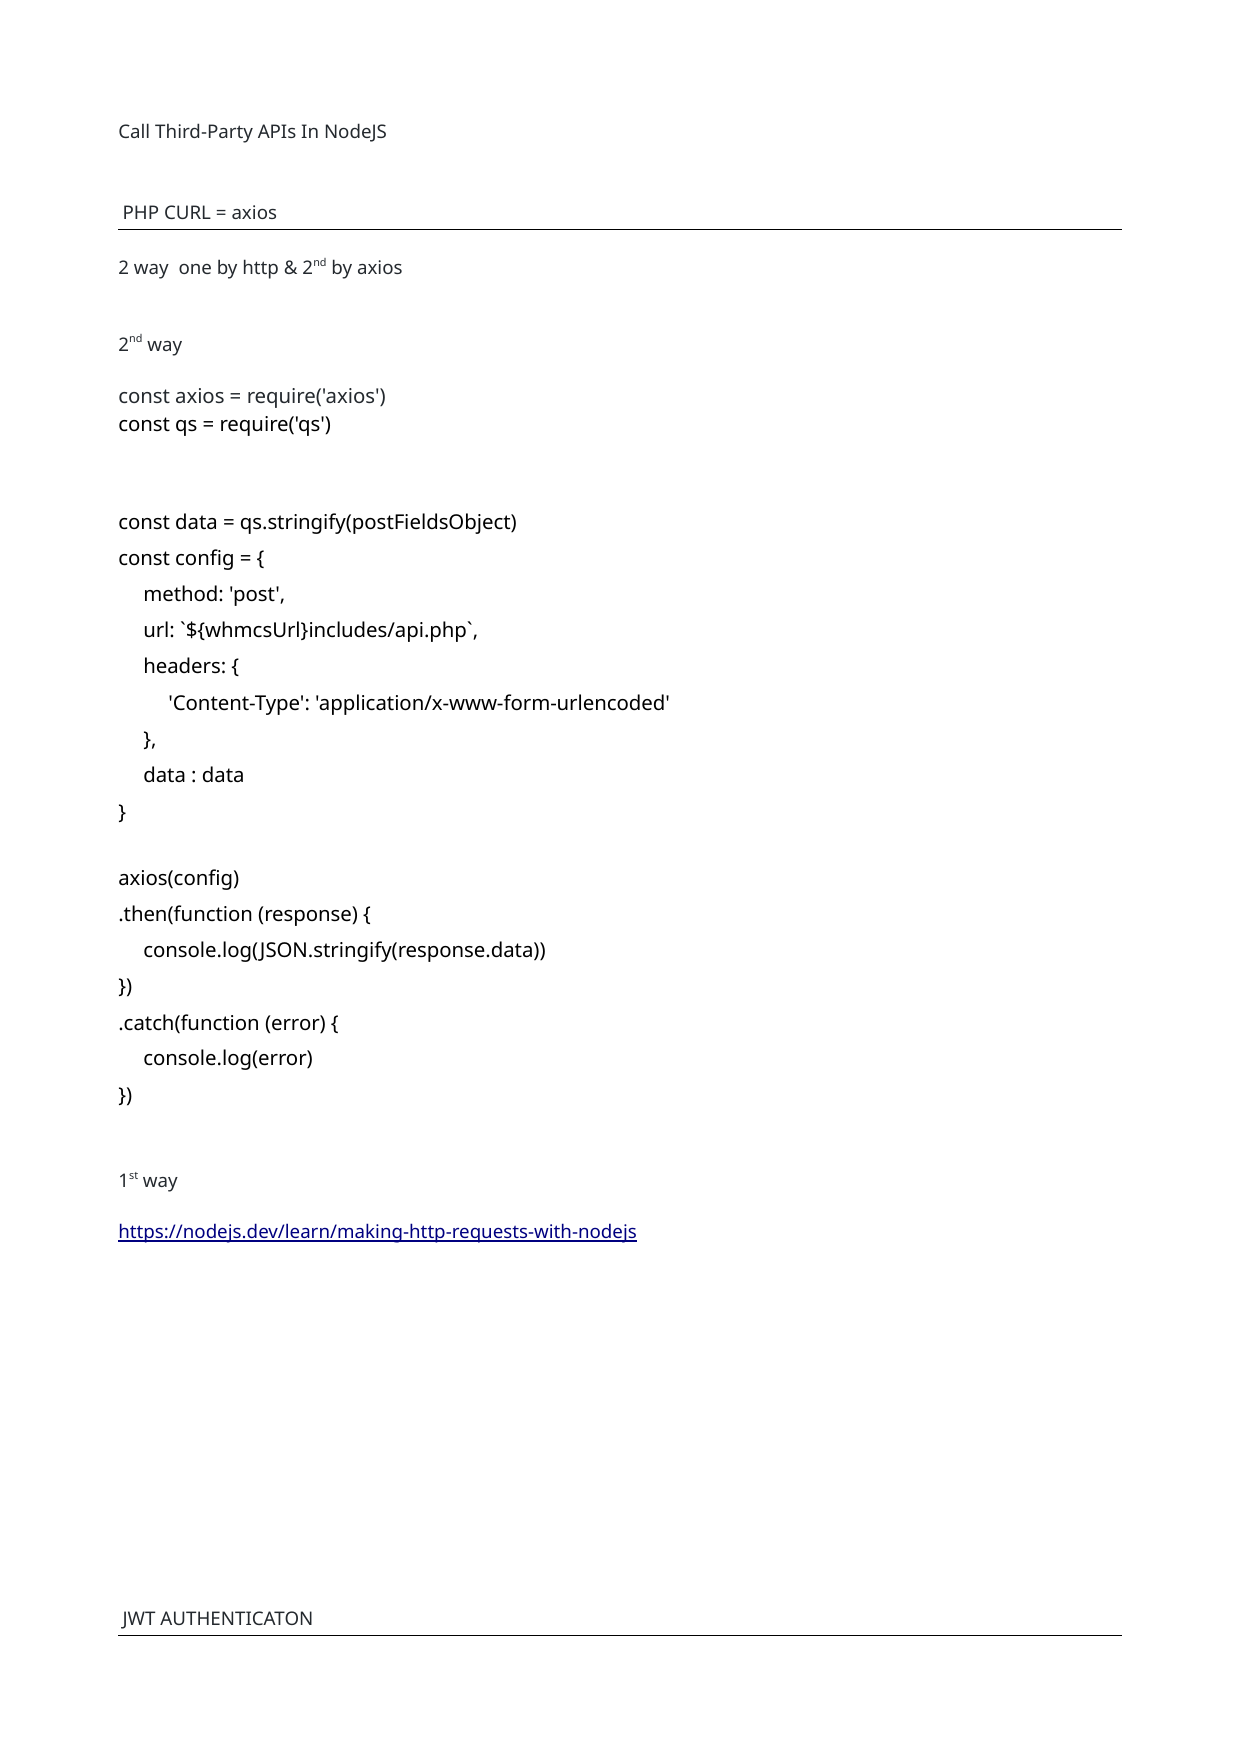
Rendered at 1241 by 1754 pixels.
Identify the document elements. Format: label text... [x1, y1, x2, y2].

text PHP CURL = axios [118, 195, 1122, 229]
text JWT AUTHENTICATON [118, 1601, 1122, 1635]
text const config = { [118, 543, 1122, 571]
text } [118, 797, 1122, 825]
text 2nd way [118, 331, 1122, 357]
text 1st way [118, 1167, 1122, 1193]
text const qs = require('qs') [118, 410, 1122, 438]
text }, [118, 724, 1122, 753]
text .then(function (response) { [118, 900, 1122, 928]
text const axios = require('axios') [118, 382, 1122, 410]
text Call Third-Party APIs In NodeJS [118, 118, 1122, 144]
text console.log(error) [118, 1044, 1122, 1072]
text axios(config) [118, 864, 1122, 892]
text const data = qs.stringify(postFieldsObject) [118, 507, 1122, 535]
text }) [118, 1080, 1122, 1108]
text headers: { [118, 652, 1122, 680]
text 2 way one by http & 2nd by axios [118, 254, 1122, 280]
text method: 'post', [118, 579, 1122, 607]
text url: `${whmcsUrl}includes/api.php`, [118, 616, 1122, 643]
text .catch(function (error) { [118, 1008, 1122, 1036]
text data : data [118, 761, 1122, 789]
text 'Content-Type': 'application/x-www-form-urlencoded' [118, 688, 1122, 716]
text console.log(JSON.stringify(response.data)) [118, 936, 1122, 964]
text https://nodejs.dev/learn/making-http-requests-with-nodejs [118, 1218, 1122, 1244]
text }) [118, 972, 1122, 1000]
